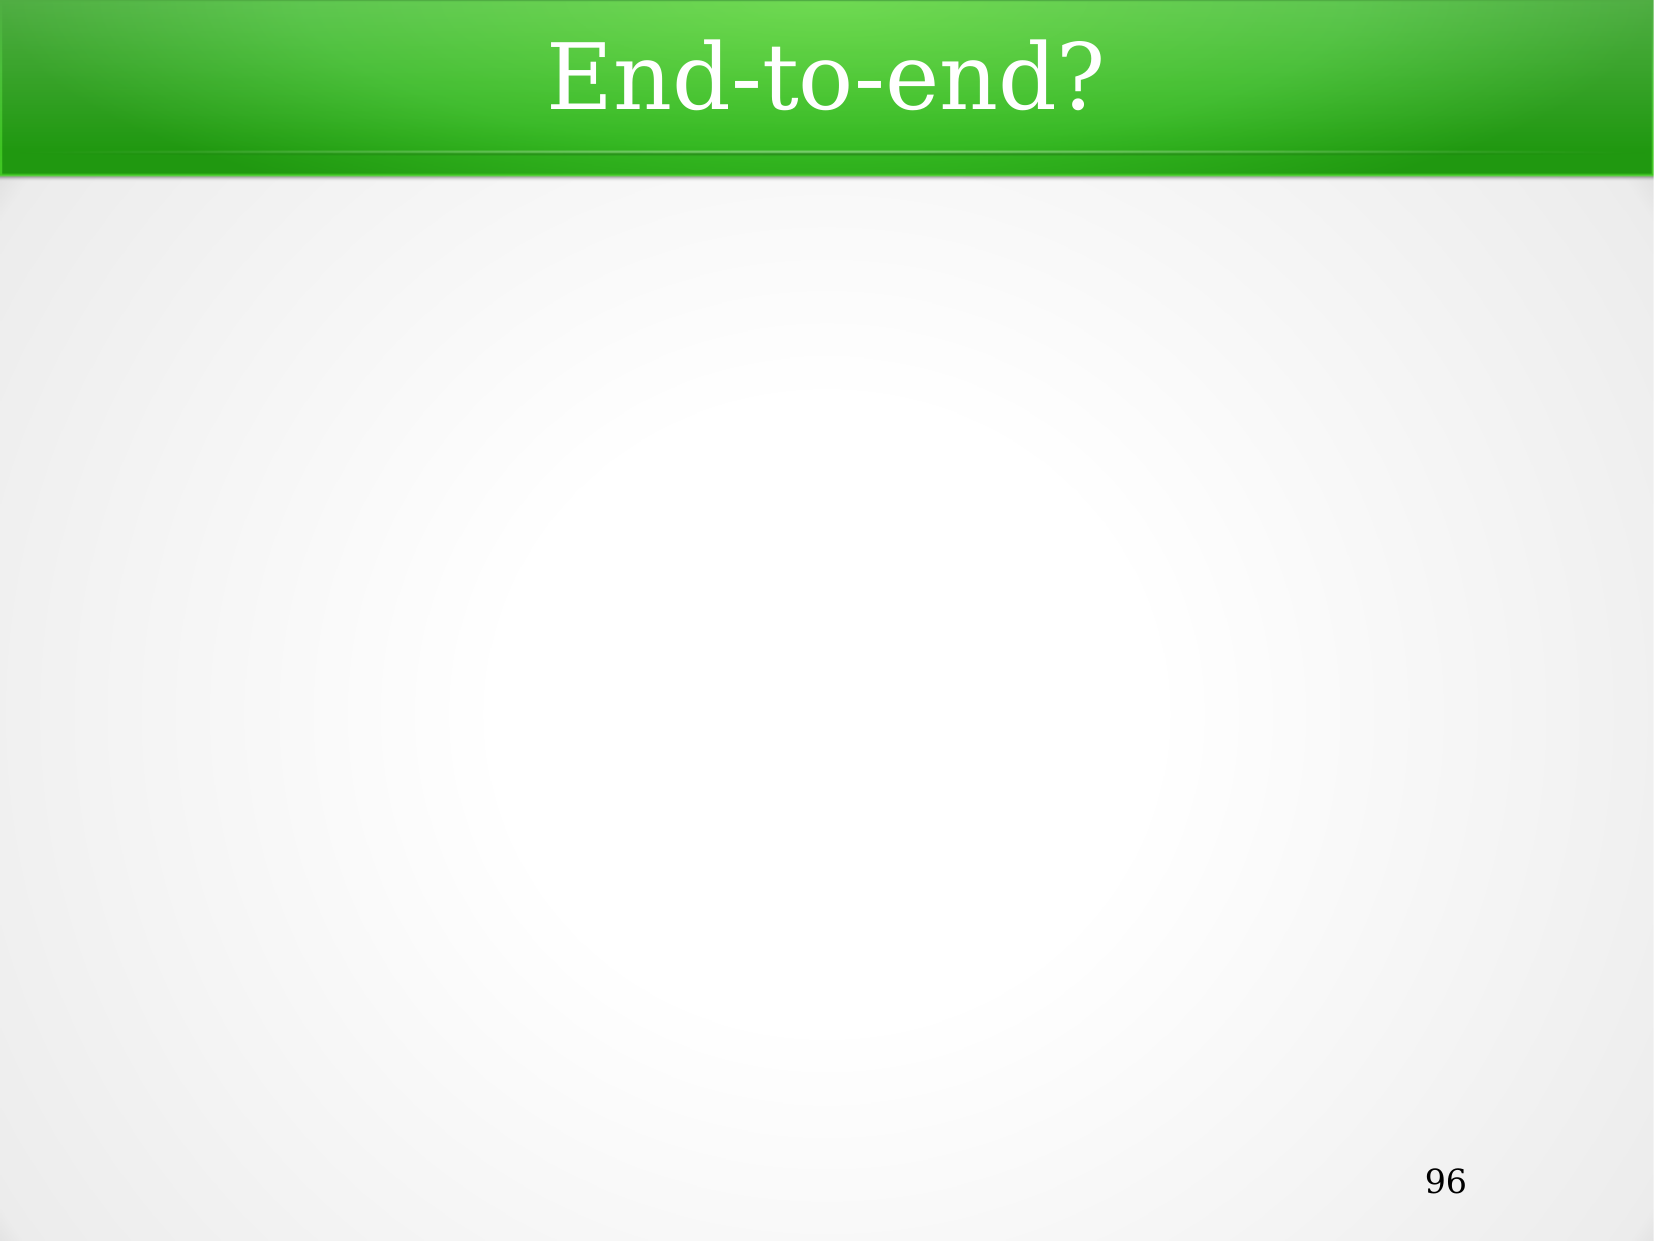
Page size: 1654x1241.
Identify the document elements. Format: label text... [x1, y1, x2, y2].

picture [0, 0, 1654, 1241]
title End-to-end? [82, 11, 1571, 154]
